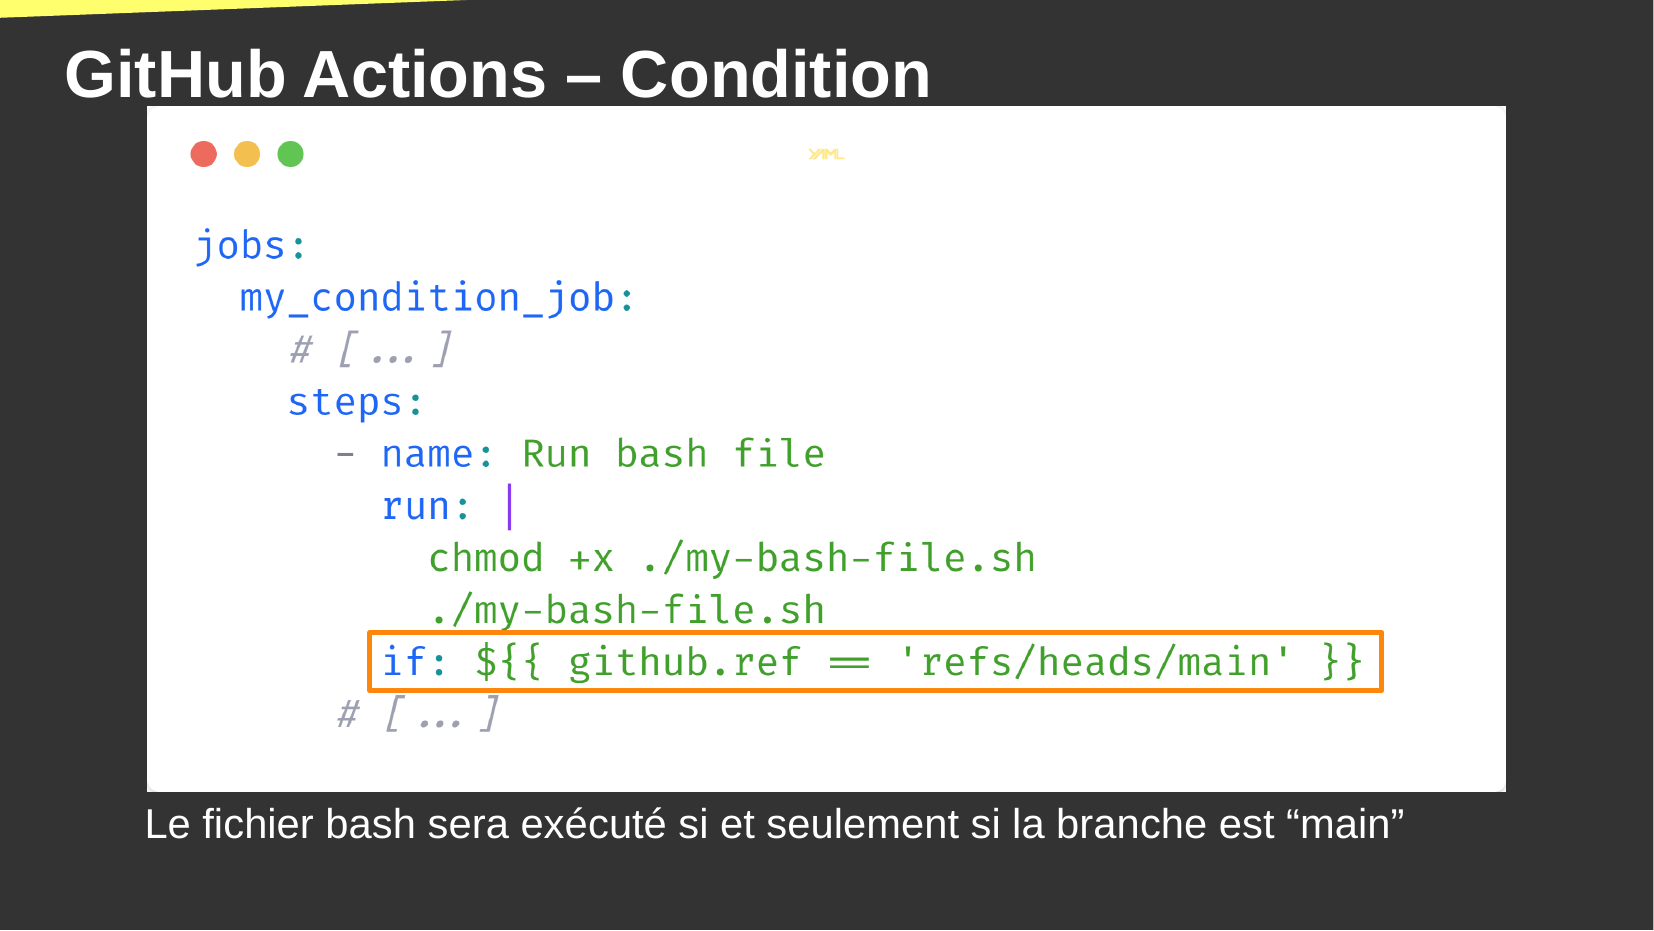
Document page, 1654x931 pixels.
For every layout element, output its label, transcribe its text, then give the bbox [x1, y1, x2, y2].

title GitHub Actions – Condition [64, 37, 1577, 119]
picture [147, 106, 1506, 792]
text_box Le fichier bash sera exécuté si et seulement si la branche est “main” [129, 793, 1512, 855]
text_box [0, 0, 467, 18]
